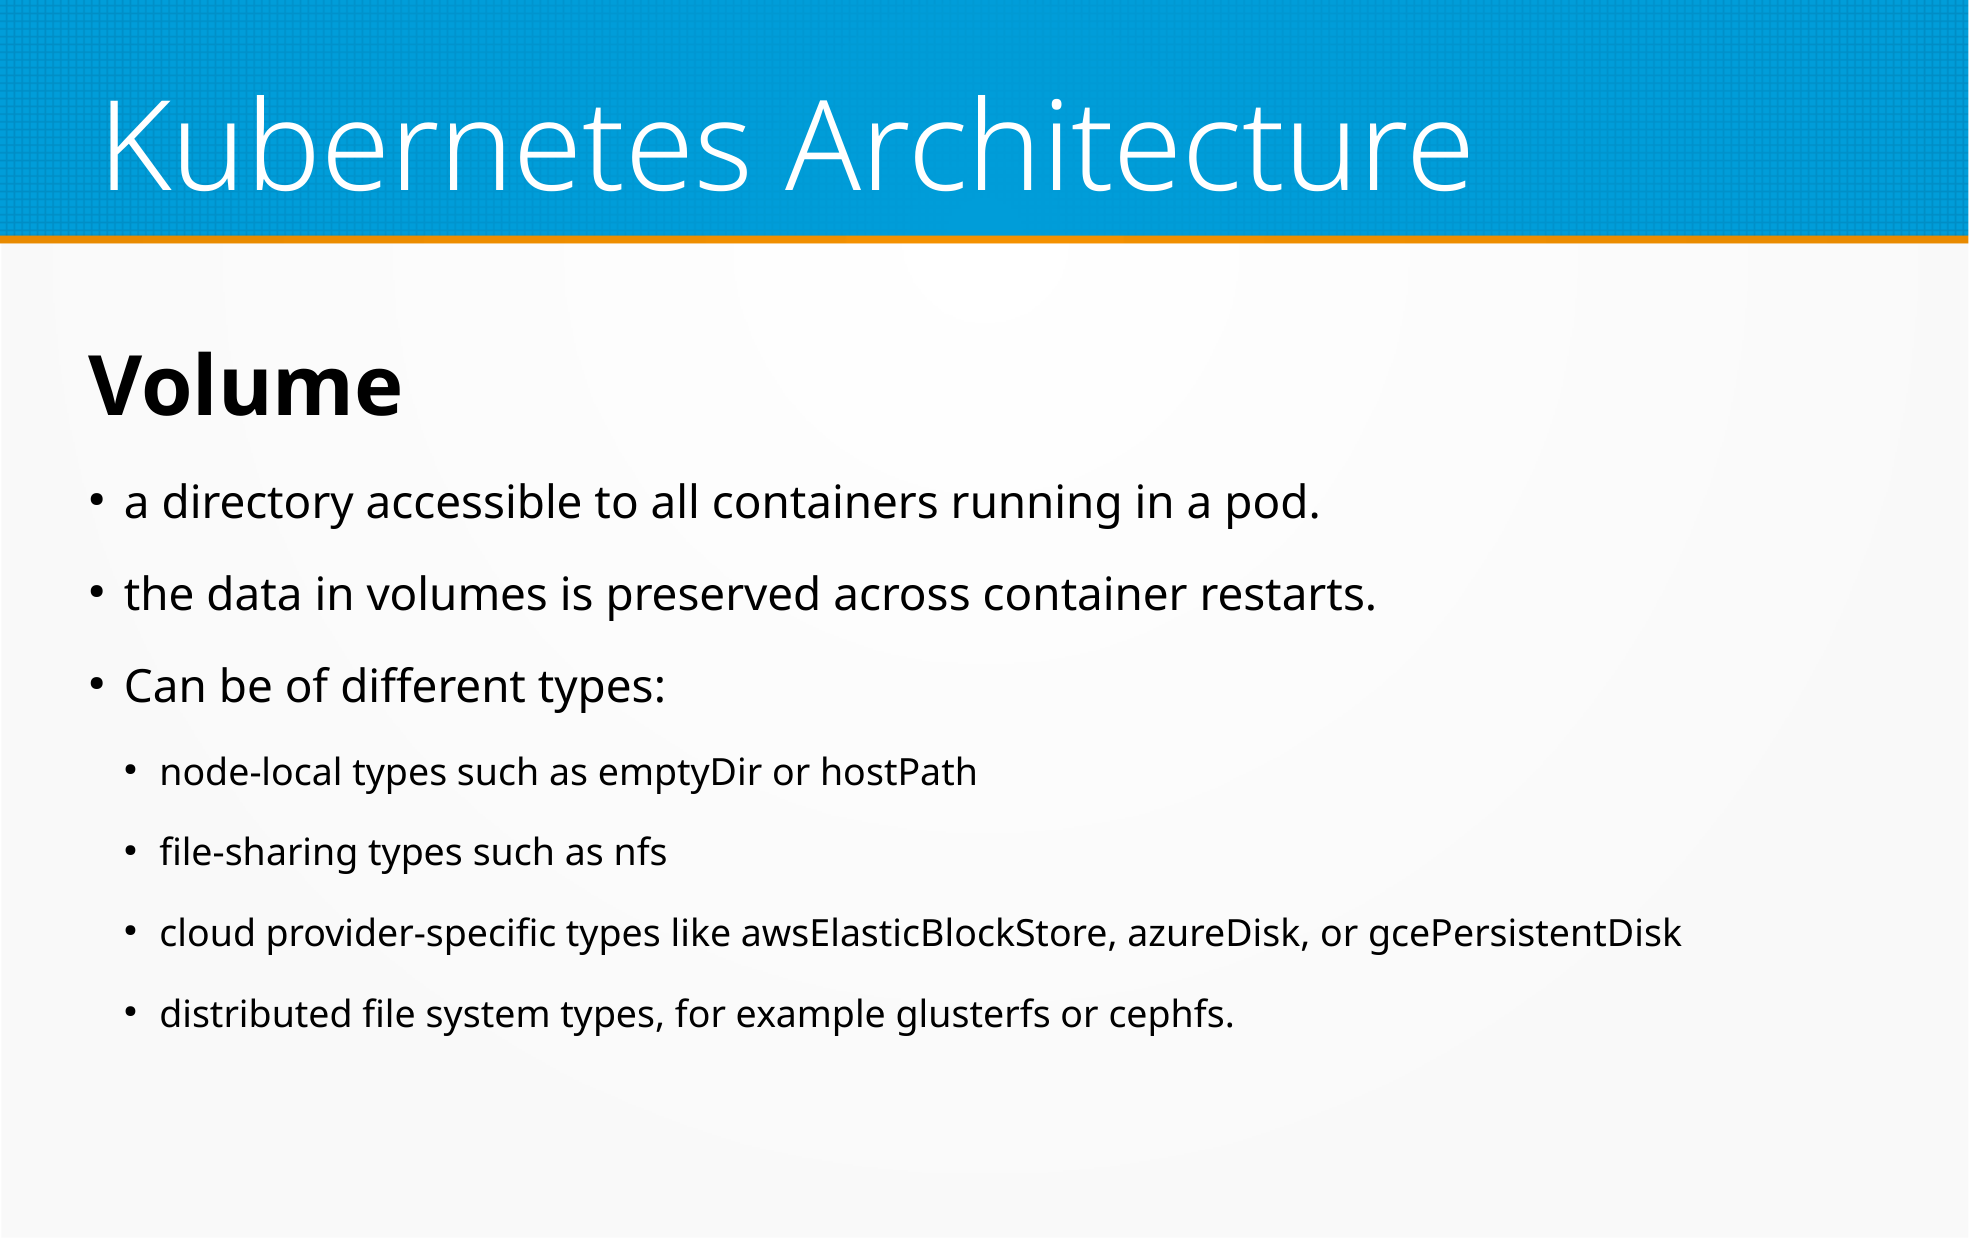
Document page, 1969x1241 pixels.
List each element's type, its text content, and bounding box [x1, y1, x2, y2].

title Kubernetes Architecture [98, 19, 1870, 227]
picture [0, 236, 1969, 1241]
text_box Volume a directory accessible to all containers running in a pod. the data in volumes is preserved across container restarts. Can be of different types: node-local types such as emptyDir or hostPath file-sharing types such as nfs cloud provider-specific types like awsElasticBlockStore, azureDisk, or gcePersistentDisk distributed file system types, for example glusterfs or cephfs. [82, 293, 1772, 1163]
